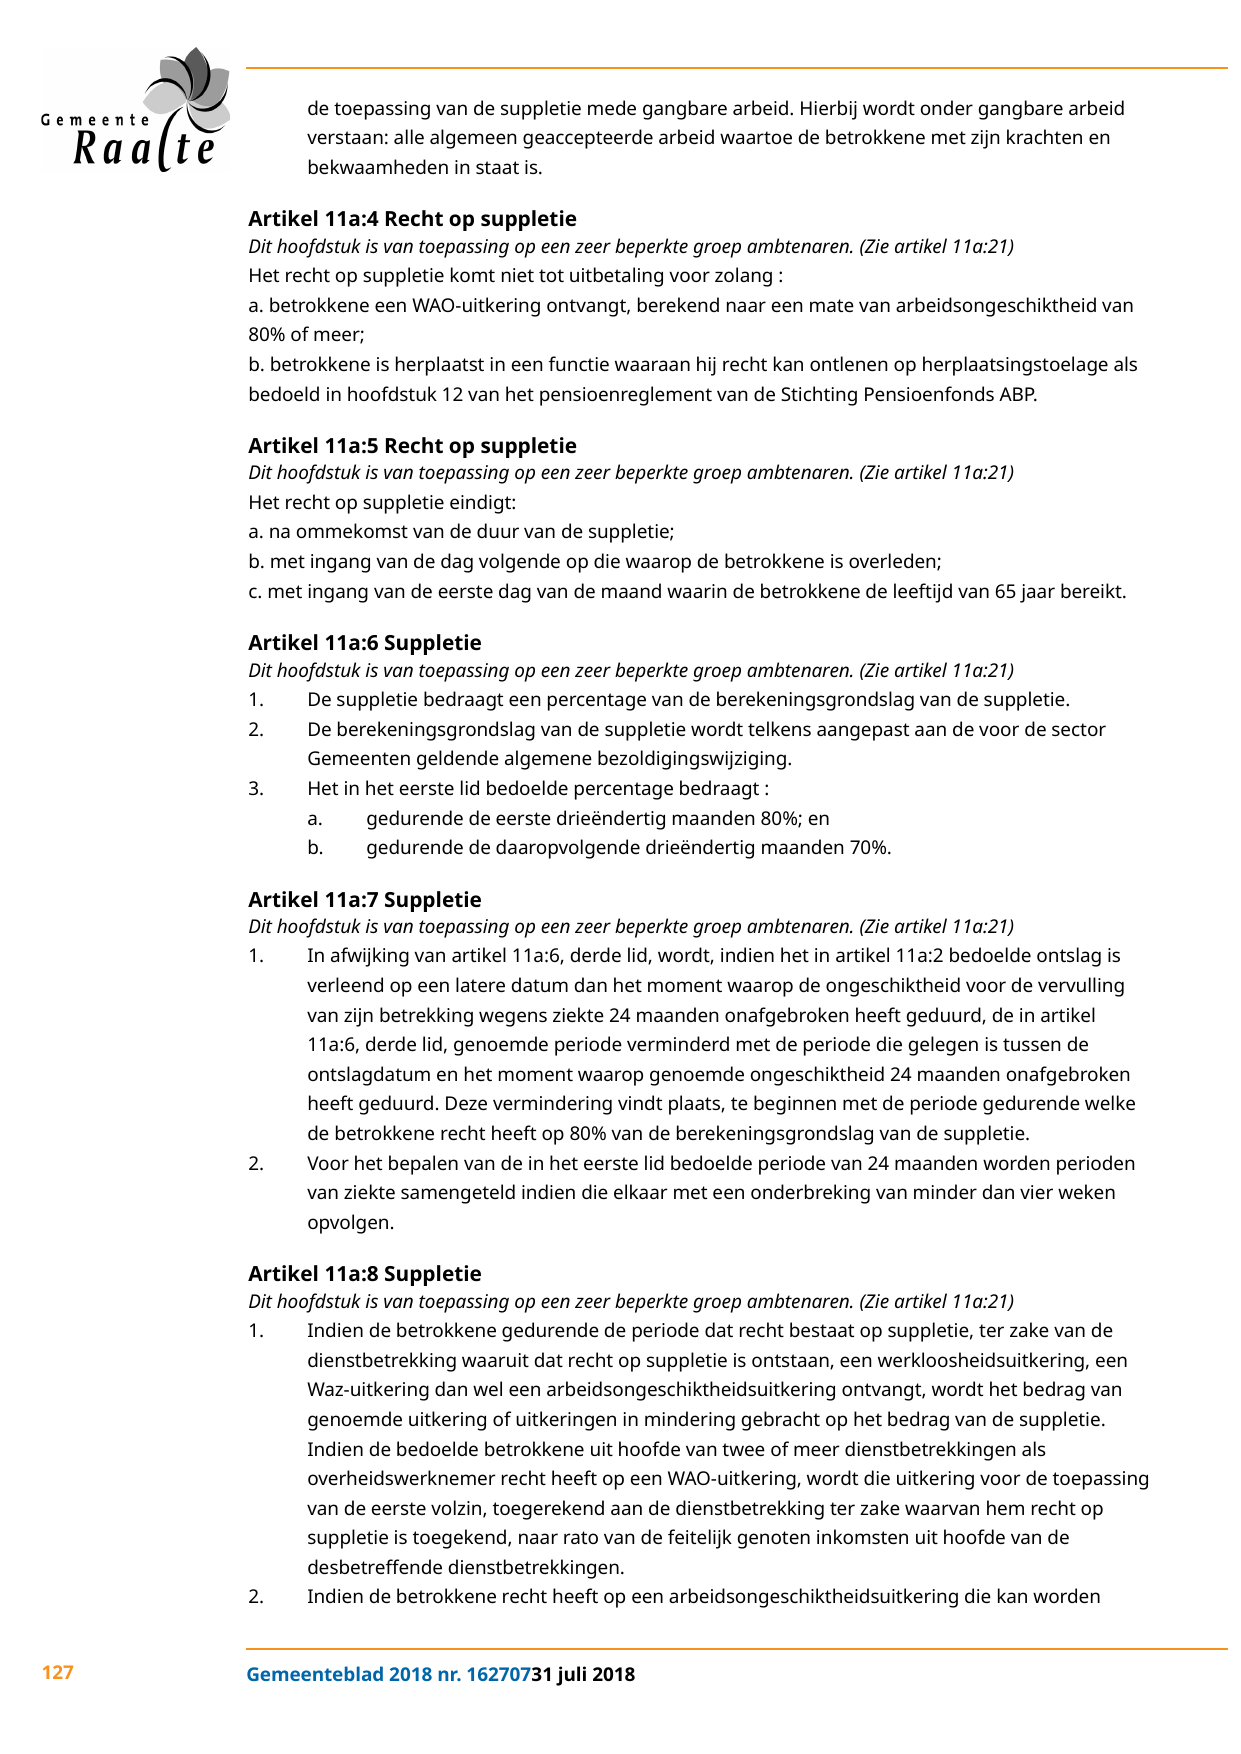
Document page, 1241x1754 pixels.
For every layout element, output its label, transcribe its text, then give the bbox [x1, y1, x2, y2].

text b. met ingang van de dag volgende op die waarop de betrokkene is overleden; [248, 548, 1152, 574]
list Voor het bepalen van de in het eerste lid bedoelde periode van 24 maanden worden perioden van ziekte samengeteld indien die elkaar met een onderbreking van minder dan vier weken opvolgen. [248, 1150, 1152, 1235]
text a. na ommekomst van de duur van de suppletie; [248, 519, 1152, 544]
text c. met ingang van de eerste dag van de maand waarin de betrokkene de leeftijd van 65 jaar bereikt. [248, 578, 1152, 604]
text Dit hoofdstuk is van toepassing op een zeer beperkte groep ambtenaren. (Zie artikel 11a:21) [248, 459, 1152, 485]
list de toepassing van de suppletie mede gangbare arbeid. Hierbij wordt onder gangbare arbeid verstaan: alle algemeen geaccepteerde arbeid waartoe de betrokkene met zijn krachten en bekwaamheden in staat is. [248, 95, 1152, 180]
text a. betrokkene een WAO-uitkering ontvangt, berekend naar een mate van arbeidsongeschiktheid van 80% of meer; [248, 292, 1152, 347]
list De suppletie bedraagt een percentage van de berekeningsgrondslag van de suppletie. [248, 686, 1152, 712]
text Artikel 11a:6 Suppletie [248, 628, 1152, 657]
list Het in het eerste lid bedoelde percentage bedraagt : [248, 775, 1152, 801]
text Dit hoofdstuk is van toepassing op een zeer beperkte groep ambtenaren. (Zie artikel 11a:21) [248, 913, 1152, 939]
text Dit hoofdstuk is van toepassing op een zeer beperkte groep ambtenaren. (Zie artikel 11a:21) [248, 233, 1152, 258]
list gedurende de eerste drieëndertig maanden 80%; en [307, 805, 1152, 830]
text Artikel 11a:4 Recht op suppletie [248, 204, 1152, 233]
text Dit hoofdstuk is van toepassing op een zeer beperkte groep ambtenaren. (Zie artikel 11a:21) [248, 1288, 1152, 1313]
text b. betrokkene is herplaatst in een functie waaraan hij recht kan ontlenen op herplaatsingstoelage als bedoeld in hoofdstuk 12 van het pensioenreglement van de Stichting Pensioenfonds ABP. [248, 351, 1152, 406]
picture [41, 47, 231, 172]
list gedurende de daaropvolgende drieëndertig maanden 70%. [307, 834, 1152, 860]
text Dit hoofdstuk is van toepassing op een zeer beperkte groep ambtenaren. (Zie artikel 11a:21) [248, 657, 1152, 682]
text Het recht op suppletie komt niet tot uitbetaling voor zolang : [248, 262, 1152, 288]
list Indien de betrokkene gedurende de periode dat recht bestaat op suppletie, ter zake van de dienstbetrekking waaruit dat recht op suppletie is ontstaan, een werkloosheidsuitkering, een Waz-uitkering dan wel een arbeidsongeschiktheidsuitkering ontvangt, wordt het bedrag van genoemde uitkering of uitkeringen in mindering gebracht op het bedrag van de suppletie. Indien de bedoelde betrokkene uit hoofde van twee of meer dienstbetrekkingen als overheidswerknemer recht heeft op een WAO-uitkering, wordt die uitkering voor de toepassing van de eerste volzin, toegerekend aan de dienstbetrekking ter zake waarvan hem recht op suppletie is toegekend, naar rato van de feitelijk genoten inkomsten uit hoofde van de desbetreffende dienstbetrekkingen. [248, 1317, 1152, 1580]
text Artikel 11a:8 Suppletie [248, 1259, 1152, 1288]
text Artikel 11a:7 Suppletie [248, 885, 1152, 913]
text Artikel 11a:5 Recht op suppletie [248, 431, 1152, 459]
list Indien de betrokkene recht heeft op een arbeidsongeschiktheidsuitkering die kan worden [248, 1584, 1152, 1609]
text Het recht op suppletie eindigt: [248, 489, 1152, 515]
list De berekeningsgrondslag van de suppletie wordt telkens aangepast aan de voor de sector Gemeenten geldende algemene bezoldigingswijziging. [248, 716, 1152, 771]
list In afwijking van artikel 11a:6, derde lid, wordt, indien het in artikel 11a:2 bedoelde ontslag is verleend op een latere datum dan het moment waarop de ongeschiktheid voor de vervulling van zijn betrekking wegens ziekte 24 maanden onafgebroken heeft geduurd, de in artikel 11a:6, derde lid, genoemde periode verminderd met de periode die gelegen is tussen de ontslagdatum en het moment waarop genoemde ongeschiktheid 24 maanden onafgebroken heeft geduurd. Deze vermindering vindt plaats, te beginnen met de periode gedurende welke de betrokkene recht heeft op 80% van de berekeningsgrondslag van de suppletie. [248, 943, 1152, 1146]
